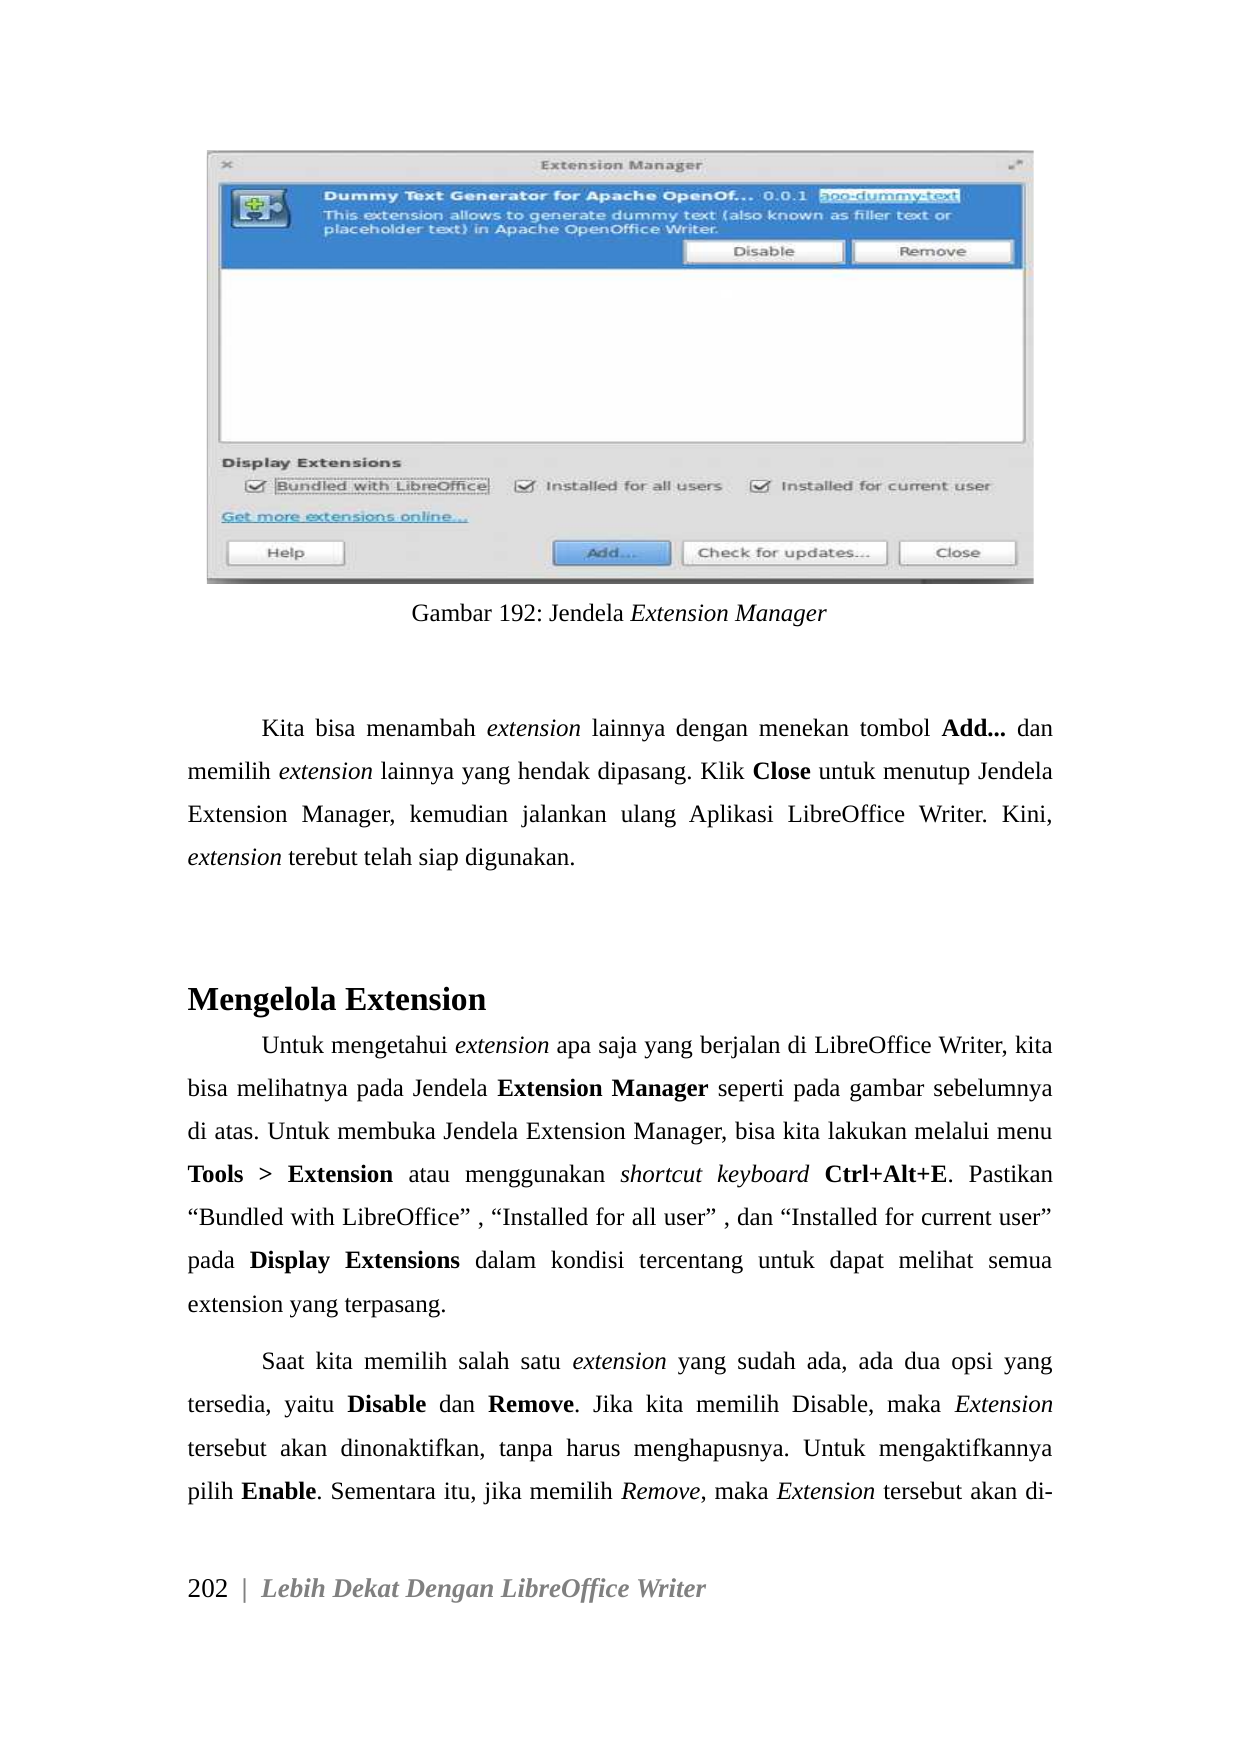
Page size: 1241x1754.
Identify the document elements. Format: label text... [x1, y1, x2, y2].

subtitle Mengelola Extension [187, 979, 1053, 1017]
text Gambar 192: Jendela Extension Manager [187, 584, 1053, 626]
text Kita bisa menambah extension lainnya dengan menekan tombol Add... dan memilih extension lainnya yang hendak dipasang. Klik Close untuk menutup Jendela Extension Manager, kemudian jalankan ulang Aplikasi LibreOffice Writer. Kini, extension terebut telah siap digunakan. [187, 713, 1053, 871]
text Saat kita memilih salah satu extension yang sudah ada, ada dua opsi yang tersedia, yaitu Disable dan Remove. Jika kita memilih Disable, maka Extension tersebut akan dinonaktifkan, tanpa harus menghapusnya. Untuk mengaktifkannya pilih Enable. Sementara itu, jika memilih Remove, maka Extension tersebut akan di- [187, 1346, 1053, 1504]
text Untuk mengetahui extension apa saja yang berjalan di LibreOffice Writer, kita bisa melihatnya pada Jendela Extension Manager seperti pada gambar sebelumnya di atas. Untuk membuka Jendela Extension Manager, bisa kita lakukan melalui menu Tools > Extension atau menggunakan shortcut keyboard Ctrl+Alt+E. Pastikan “Bundled with LibreOffice” , “Installed for all user” , dan “Installed for current user” pada Display Extensions dalam kondisi tercentang untuk dapat melihat semua extension yang terpasang. [187, 1030, 1053, 1317]
picture [206, 150, 1034, 584]
